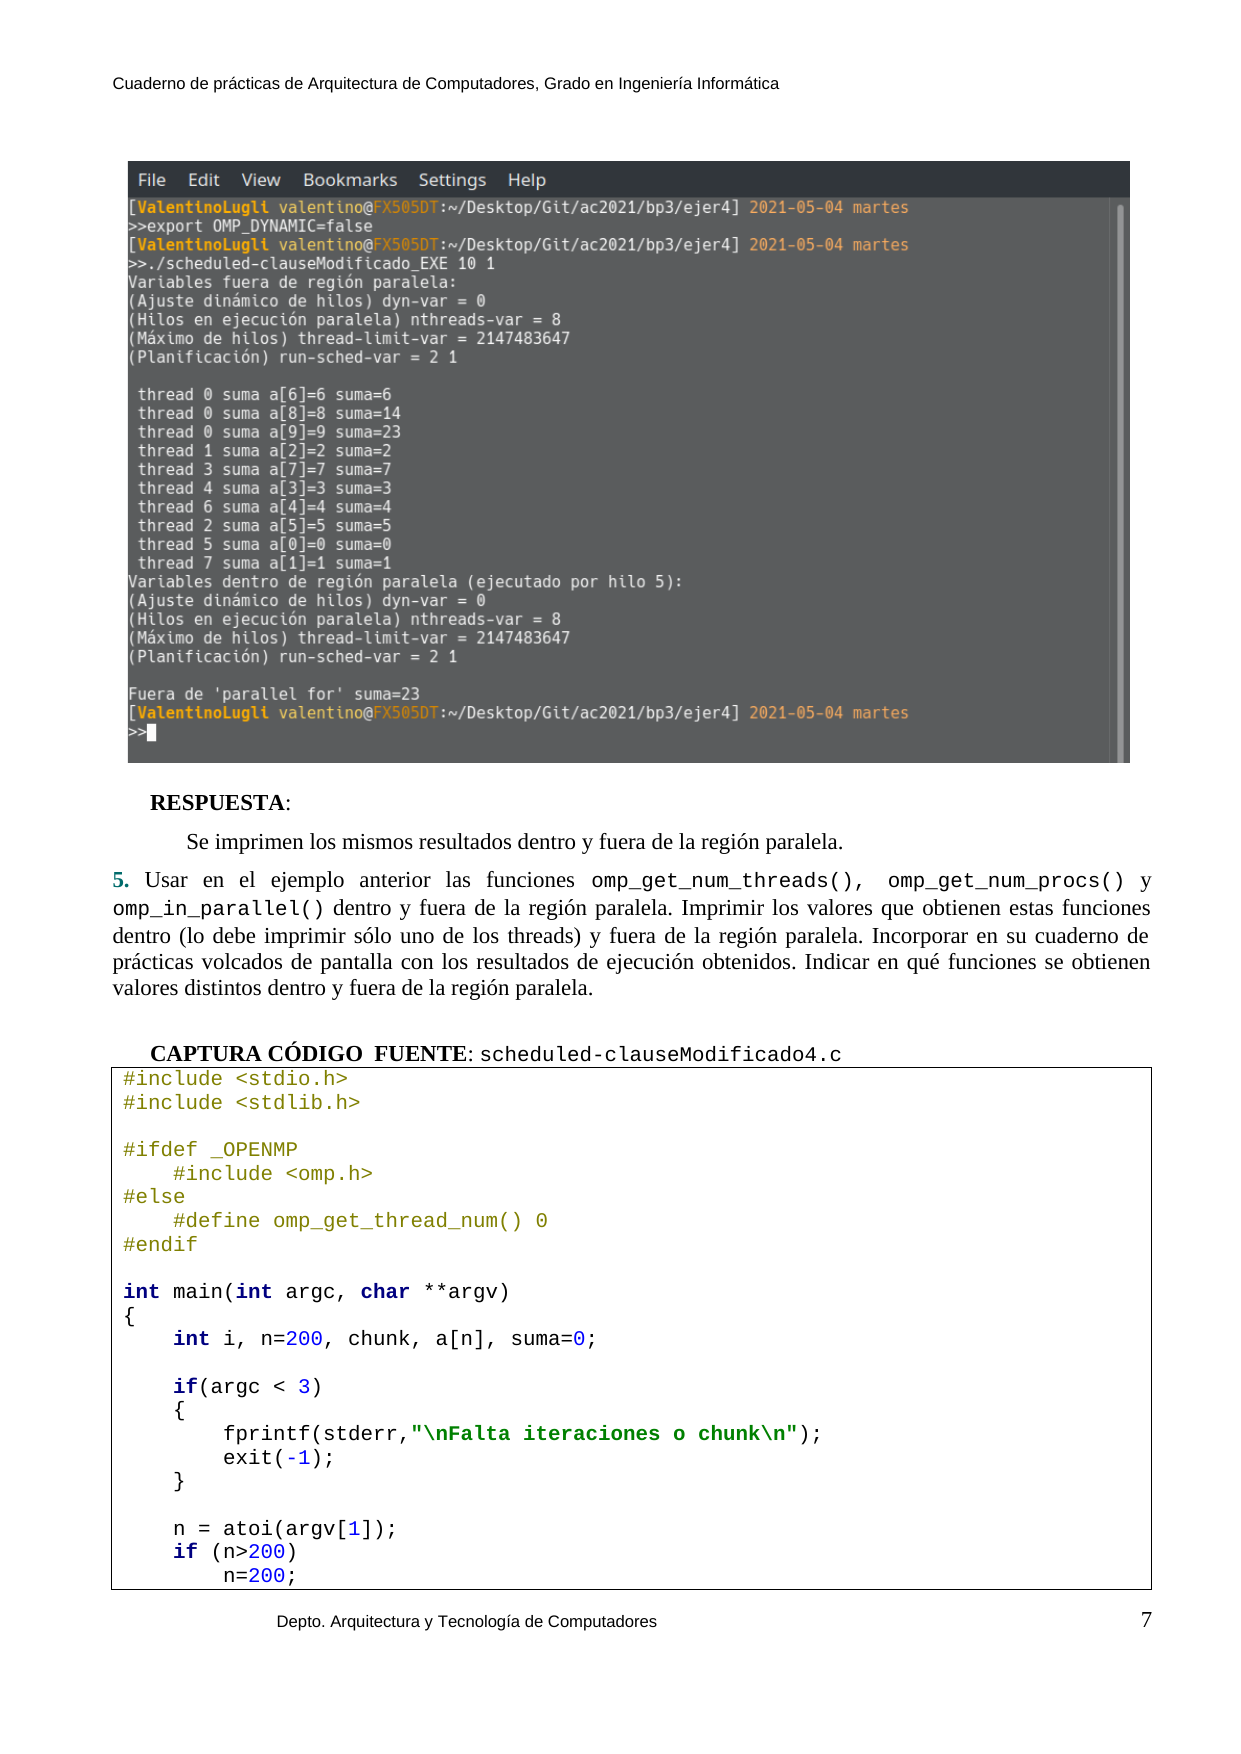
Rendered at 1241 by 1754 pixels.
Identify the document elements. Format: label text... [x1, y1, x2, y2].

list 5. Usar en el ejemplo anterior las funciones omp_get_num_threads(), omp_get_num_procs() y omp_in_parallel() dentro y fuera de la región paralela. Imprimir los valores que obtienen estas funciones dentro (lo debe imprimir sólo uno de los threads) y fuera de la región paralela. Incorporar en su cuaderno de prácticas volcados de pantalla con los resultados de ejecución obtenidos. Indicar en qué funciones se obtienen valores distintos dentro y fuera de la región paralela. [112, 867, 1152, 1001]
text RESPUESTA: [150, 789, 1152, 815]
text CAPTURA CÓDIGO FUENTE: scheduled-clauseModificado4.c [150, 1040, 1152, 1067]
picture [127, 161, 1130, 763]
list Se imprimen los mismos resultados dentro y fuera de la región paralela. [112, 828, 1152, 854]
